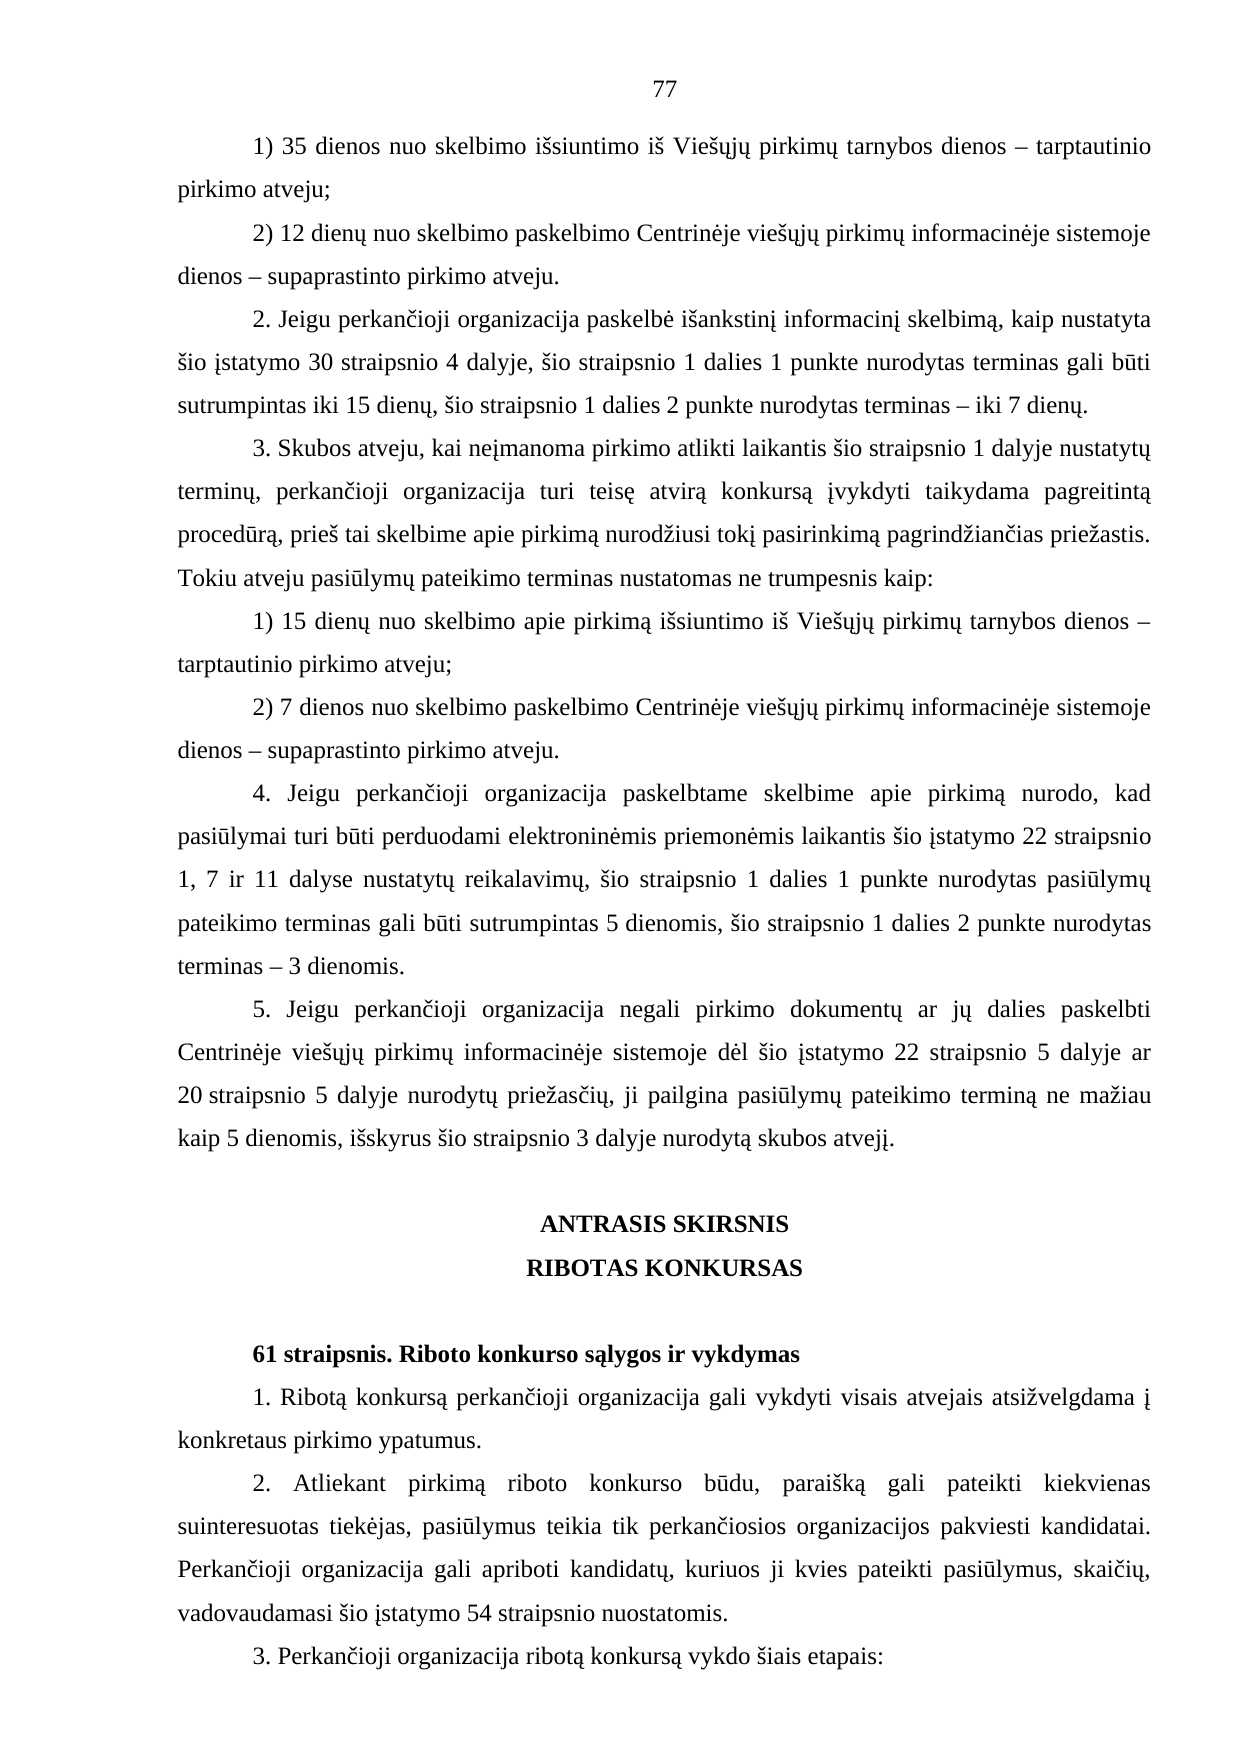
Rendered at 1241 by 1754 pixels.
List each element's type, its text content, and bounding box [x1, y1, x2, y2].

text 1) 35 dienos nuo skelbimo išsiuntimo iš Viešųjų pirkimų tarnybos dienos – tarptautinio pirkimo atveju; [177, 131, 1152, 203]
text 5. Jeigu perkančioji organizacija negali pirkimo dokumentų ar jų dalies paskelbti Centrinėje viešųjų pirkimų informacinėje sistemoje dėl šio įstatymo 22 straipsnio 5 dalyje ar 20 straipsnio 5 dalyje nurodytų priežasčių, ji pailgina pasiūlymų pateikimo terminą ne mažiau kaip 5 dienomis, išskyrus šio straipsnio 3 dalyje nurodytą skubos atvejį. [177, 994, 1152, 1152]
text 1) 15 dienų nuo skelbimo apie pirkimą išsiuntimo iš Viešųjų pirkimų tarnybos dienos – tarptautinio pirkimo atveju; [177, 606, 1152, 678]
text 4. Jeigu perkančioji organizacija paskelbtame skelbime apie pirkimą nurodo, kad pasiūlymai turi būti perduodami elektroninėmis priemonėmis laikantis šio įstatymo 22 straipsnio 1, 7 ir 11 dalyse nustatytų reikalavimų, šio straipsnio 1 dalies 1 punkte nurodytas pasiūlymų pateikimo terminas gali būti sutrumpintas 5 dienomis, šio straipsnio 1 dalies 2 punkte nurodytas terminas – 3 dienomis. [177, 778, 1152, 979]
text 61 straipsnis. Riboto konkurso sąlygos ir vykdymas [177, 1339, 1152, 1368]
text 2) 7 dienos nuo skelbimo paskelbimo Centrinėje viešųjų pirkimų informacinėje sistemoje dienos – supaprastinto pirkimo atveju. [177, 692, 1152, 764]
text 1. Ribotą konkursą perkančioji organizacija gali vykdyti visais atvejais atsižvelgdama į konkretaus pirkimo ypatumus. [177, 1382, 1152, 1454]
text RIBOTAS KONKURSAS [177, 1253, 1152, 1281]
text 2. Jeigu perkančioji organizacija paskelbė išankstinį informacinį skelbimą, kaip nustatyta šio įstatymo 30 straipsnio 4 dalyje, šio straipsnio 1 dalies 1 punkte nurodytas terminas gali būti sutrumpintas iki 15 dienų, šio straipsnio 1 dalies 2 punkte nurodytas terminas – iki 7 dienų. [177, 304, 1152, 419]
text 3. Perkančioji organizacija ribotą konkursą vykdo šiais etapais: [177, 1641, 1152, 1669]
text ANTRASIS SKIRSNIS [177, 1209, 1152, 1238]
text 2. Atliekant pirkimą riboto konkurso būdu, paraišką gali pateikti kiekvienas suinteresuotas tiekėjas, pasiūlymus teikia tik perkančiosios organizacijos pakviesti kandidatai. Perkančioji organizacija gali apriboti kandidatų, kuriuos ji kvies pateikti pasiūlymus, skaičių, vadovaudamasi šio įstatymo 54 straipsnio nuostatomis. [177, 1468, 1152, 1626]
text 2) 12 dienų nuo skelbimo paskelbimo Centrinėje viešųjų pirkimų informacinėje sistemoje dienos – supaprastinto pirkimo atveju. [177, 218, 1152, 289]
text 3. Skubos atveju, kai neįmanoma pirkimo atlikti laikantis šio straipsnio 1 dalyje nustatytų terminų, perkančioji organizacija turi teisę atvirą konkursą įvykdyti taikydama pagreitintą procedūrą, prieš tai skelbime apie pirkimą nurodžiusi tokį pasirinkimą pagrindžiančias priežastis. Tokiu atveju pasiūlymų pateikimo terminas nustatomas ne trumpesnis kaip: [177, 433, 1152, 591]
